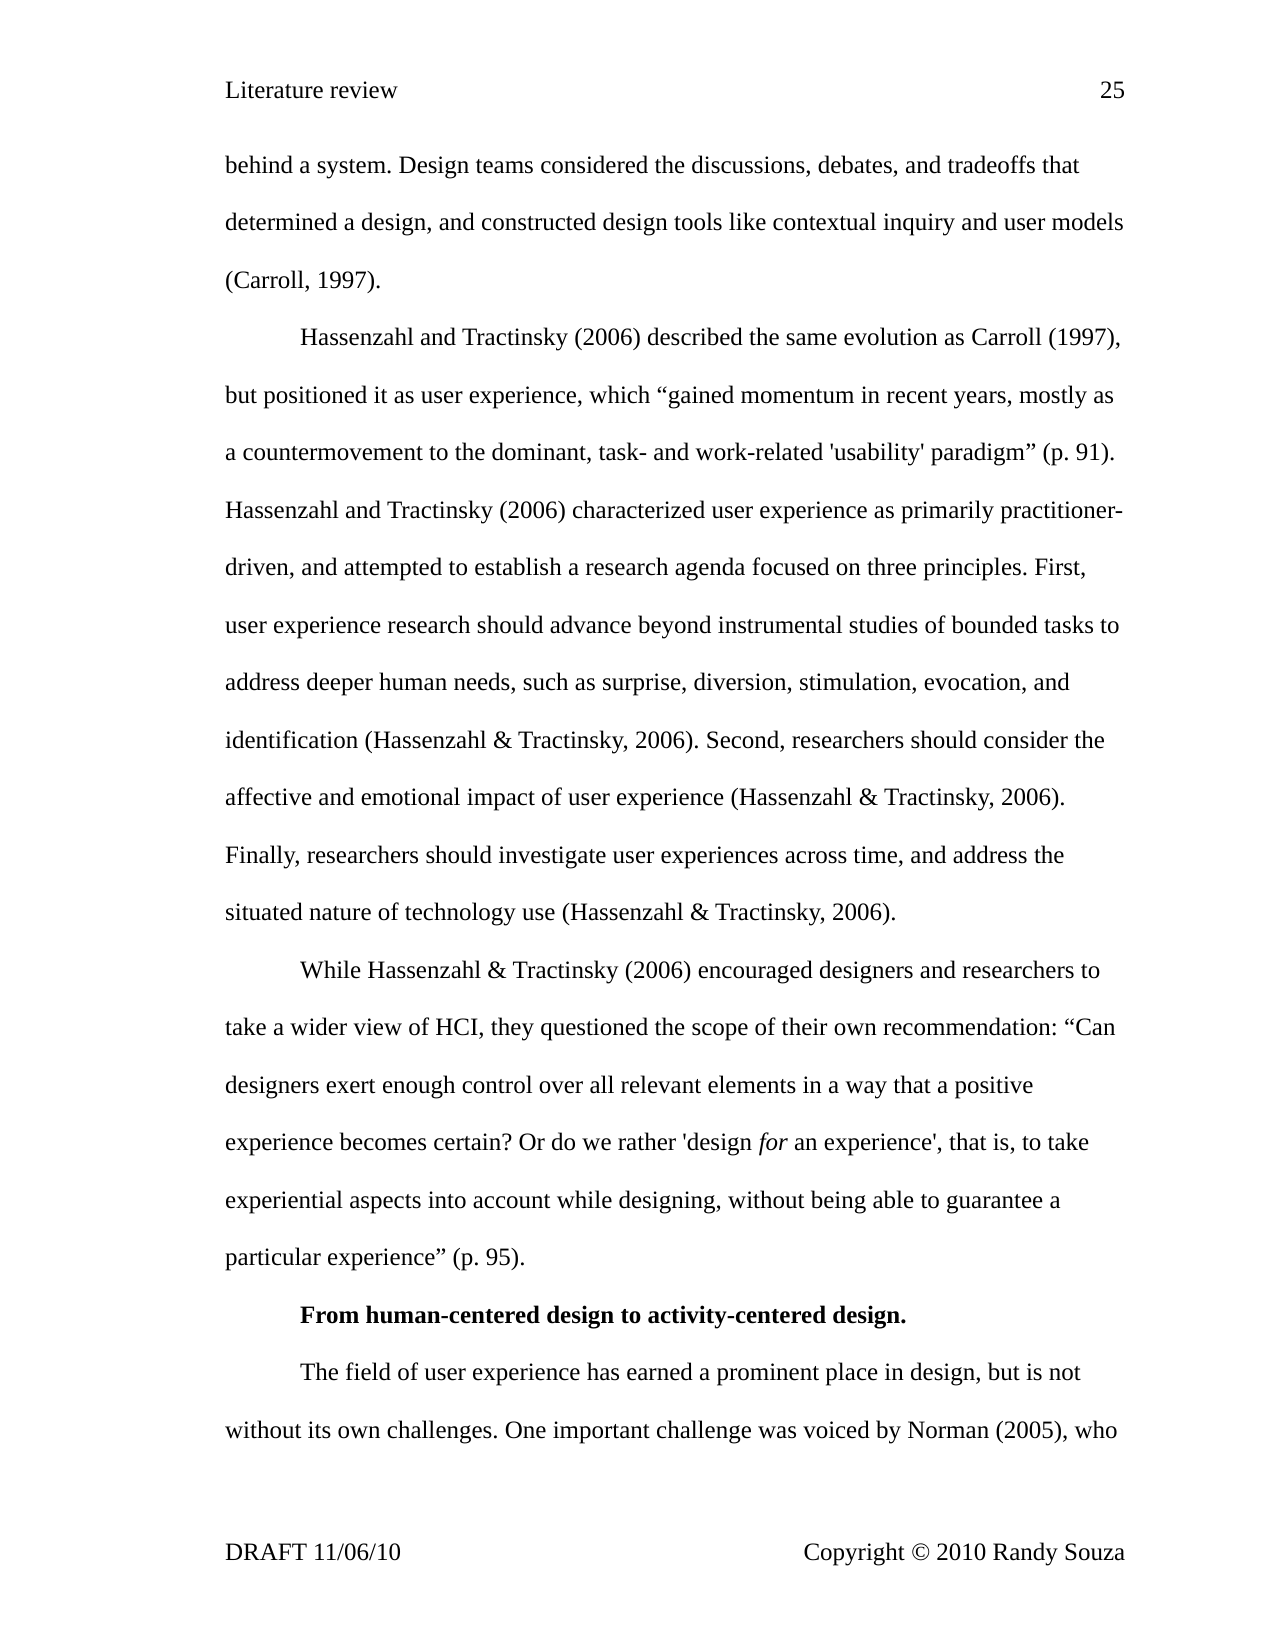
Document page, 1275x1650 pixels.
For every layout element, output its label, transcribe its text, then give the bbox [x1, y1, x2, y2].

text behind a system. Design teams considered the discussions, debates, and tradeoffs that determined a design, and constructed design tools like contextual inquiry and user models (Carroll, 1997). [225, 150, 1125, 294]
text The field of user experience has earned a prominent place in design, but is not without its own challenges. One important challenge was voiced by Norman (2005), who [225, 1357, 1125, 1444]
text Hassenzahl and Tractinsky (2006) described the same evolution as Carroll (1997), but positioned it as user experience, which “gained momentum in recent years, mostly as a countermovement to the dominant, task- and work-related 'usability' paradigm” (p. 91). Hassenzahl and Tractinsky (2006) characterized user experience as primarily practitioner-driven, and attempted to establish a research agenda focused on three principles. First, user experience research should advance beyond instrumental studies of bounded tasks to address deeper human needs, such as surprise, diversion, stimulation, evocation, and identification (Hassenzahl & Tractinsky, 2006). Second, researchers should consider the affective and emotional impact of user experience (Hassenzahl & Tractinsky, 2006). Finally, researchers should investigate user experiences across time, and address the situated nature of technology use (Hassenzahl & Tractinsky, 2006). [225, 322, 1125, 926]
text While Hassenzahl & Tractinsky (2006) encouraged designers and researchers to take a wider view of HCI, they questioned the scope of their own recommendation: “Can designers exert enough control over all relevant elements in a way that a positive experience becomes certain? Or do we rather 'design for an experience', that is, to take experiential aspects into account while designing, without being able to guarantee a particular experience” (p. 95). [225, 955, 1125, 1271]
subtitle From human-centered design to activity-centered design. [300, 1300, 1125, 1329]
